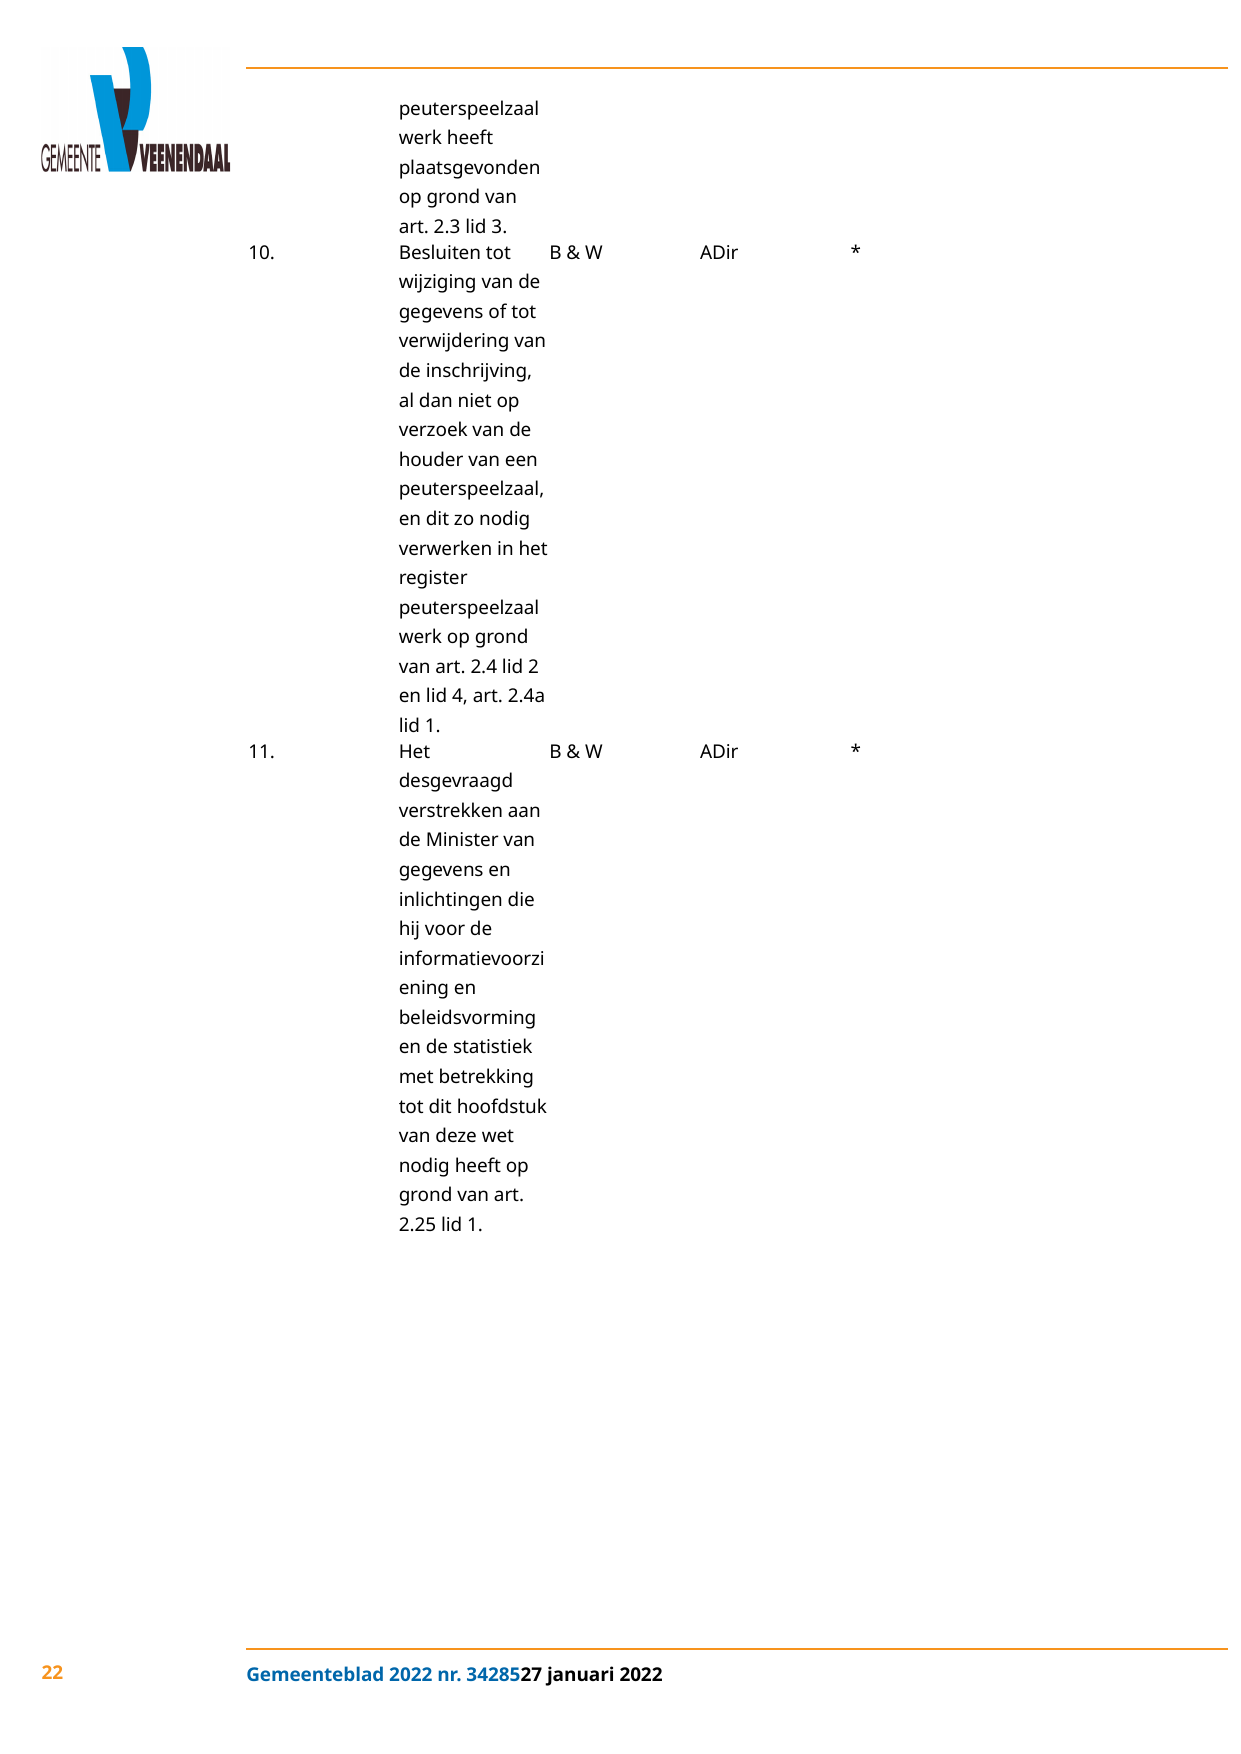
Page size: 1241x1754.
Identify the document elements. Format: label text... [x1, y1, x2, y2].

picture [41, 47, 130, 172]
table_cell [549, 95, 700, 239]
table_cell * [850, 239, 1001, 738]
table_cell Het desgevraagd verstrekken aan de Minister van gegevens en inlichtingen die hij voor de informatievoorziening en beleidsvorming en de statistiek met betrekking tot dit hoofdstuk van deze wet nodig heeft op grond van art. 2.25 lid 1. [399, 738, 549, 1237]
table_cell [700, 95, 850, 239]
table_cell [1001, 239, 1152, 738]
table_cell [248, 95, 398, 239]
table_cell ADir [700, 239, 850, 738]
table_cell Besluiten tot wijziging van de gegevens of tot verwijdering van de inschrijving, al dan niet op verzoek van de houder van een peuterspeelzaal, en dit zo nodig verwerken in het register peuterspeelzaalwerk op grond van art. 2.4 lid 2 en lid 4, art. 2.4a lid 1. [399, 239, 549, 738]
table_cell [850, 95, 1001, 239]
table_cell [1001, 738, 1152, 1237]
table_cell 11. [248, 738, 398, 1237]
table_cell [1001, 95, 1152, 239]
table_cell B & W [549, 738, 700, 1237]
table_cell ADir [700, 738, 850, 1237]
table_cell 10. [248, 239, 398, 738]
table_cell * [850, 738, 1001, 1237]
picture [123, 47, 231, 172]
table_cell B & W [549, 239, 700, 738]
table_cell peuterspeelzaalwerk heeft plaatsgevonden op grond van art. 2.3 lid 3. [399, 95, 549, 239]
